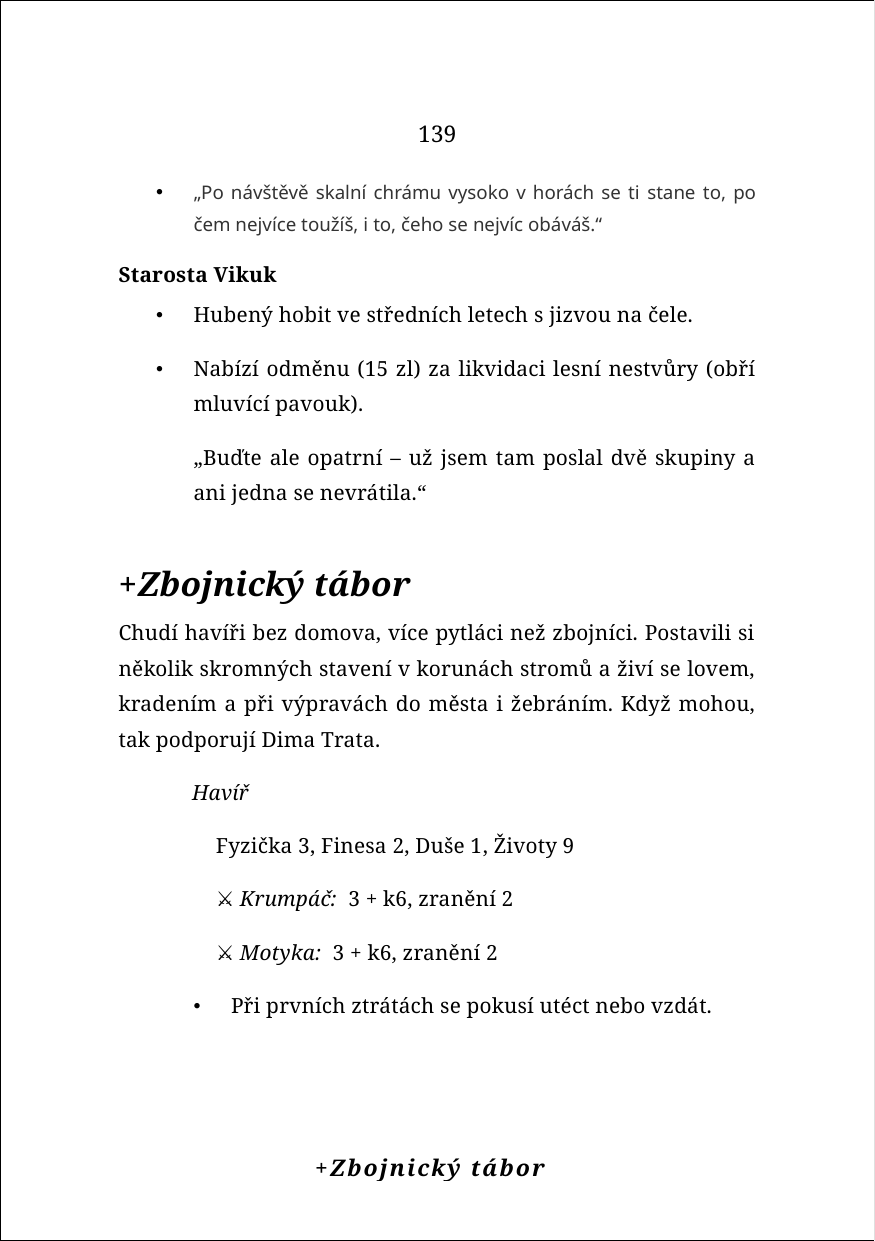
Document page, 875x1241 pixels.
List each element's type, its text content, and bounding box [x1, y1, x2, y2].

list ⚔ Motyka: 3 + k6, zranění 2 [162, 938, 756, 966]
list ⚔ Krumpáč: 3 + k6, zranění 2 [162, 884, 756, 913]
list „Buďte ale opatrní – už jsem tam poslal dvě skupiny a ani jedna se nevrátila.“ [156, 443, 756, 507]
text Chudí havíři bez domova, více pytláci než zbojníci. Postavili si několik skromných stavení v korunách stromů a živí se lovem, kradením a při výpravách do města i žebráním. Když mohou, tak podporují Dima Trata. [118, 618, 756, 753]
subtitle Starosta Vikuk [118, 260, 756, 289]
list Nabízí odměnu (15 zl) za likvidaci lesní nestvůry (obří mluvící pavouk). [156, 354, 756, 418]
list „Po návštěvě skalní chrámu vysoko v horách se ti stane to, po čem nejvíce toužíš, i to, čeho se nejvíc obáváš.“ [156, 179, 756, 236]
list Hubený hobit ve středních letech s jizvou na čele. [156, 301, 756, 329]
list Při prvních ztrátách se pokusí utéct nebo vzdát. [193, 991, 756, 1019]
list Havíř [162, 778, 756, 806]
list Fyzička 3, Finesa 2, Duše 1, Životy 9 [162, 831, 756, 859]
subtitle +Zbojnický tábor [118, 561, 756, 606]
